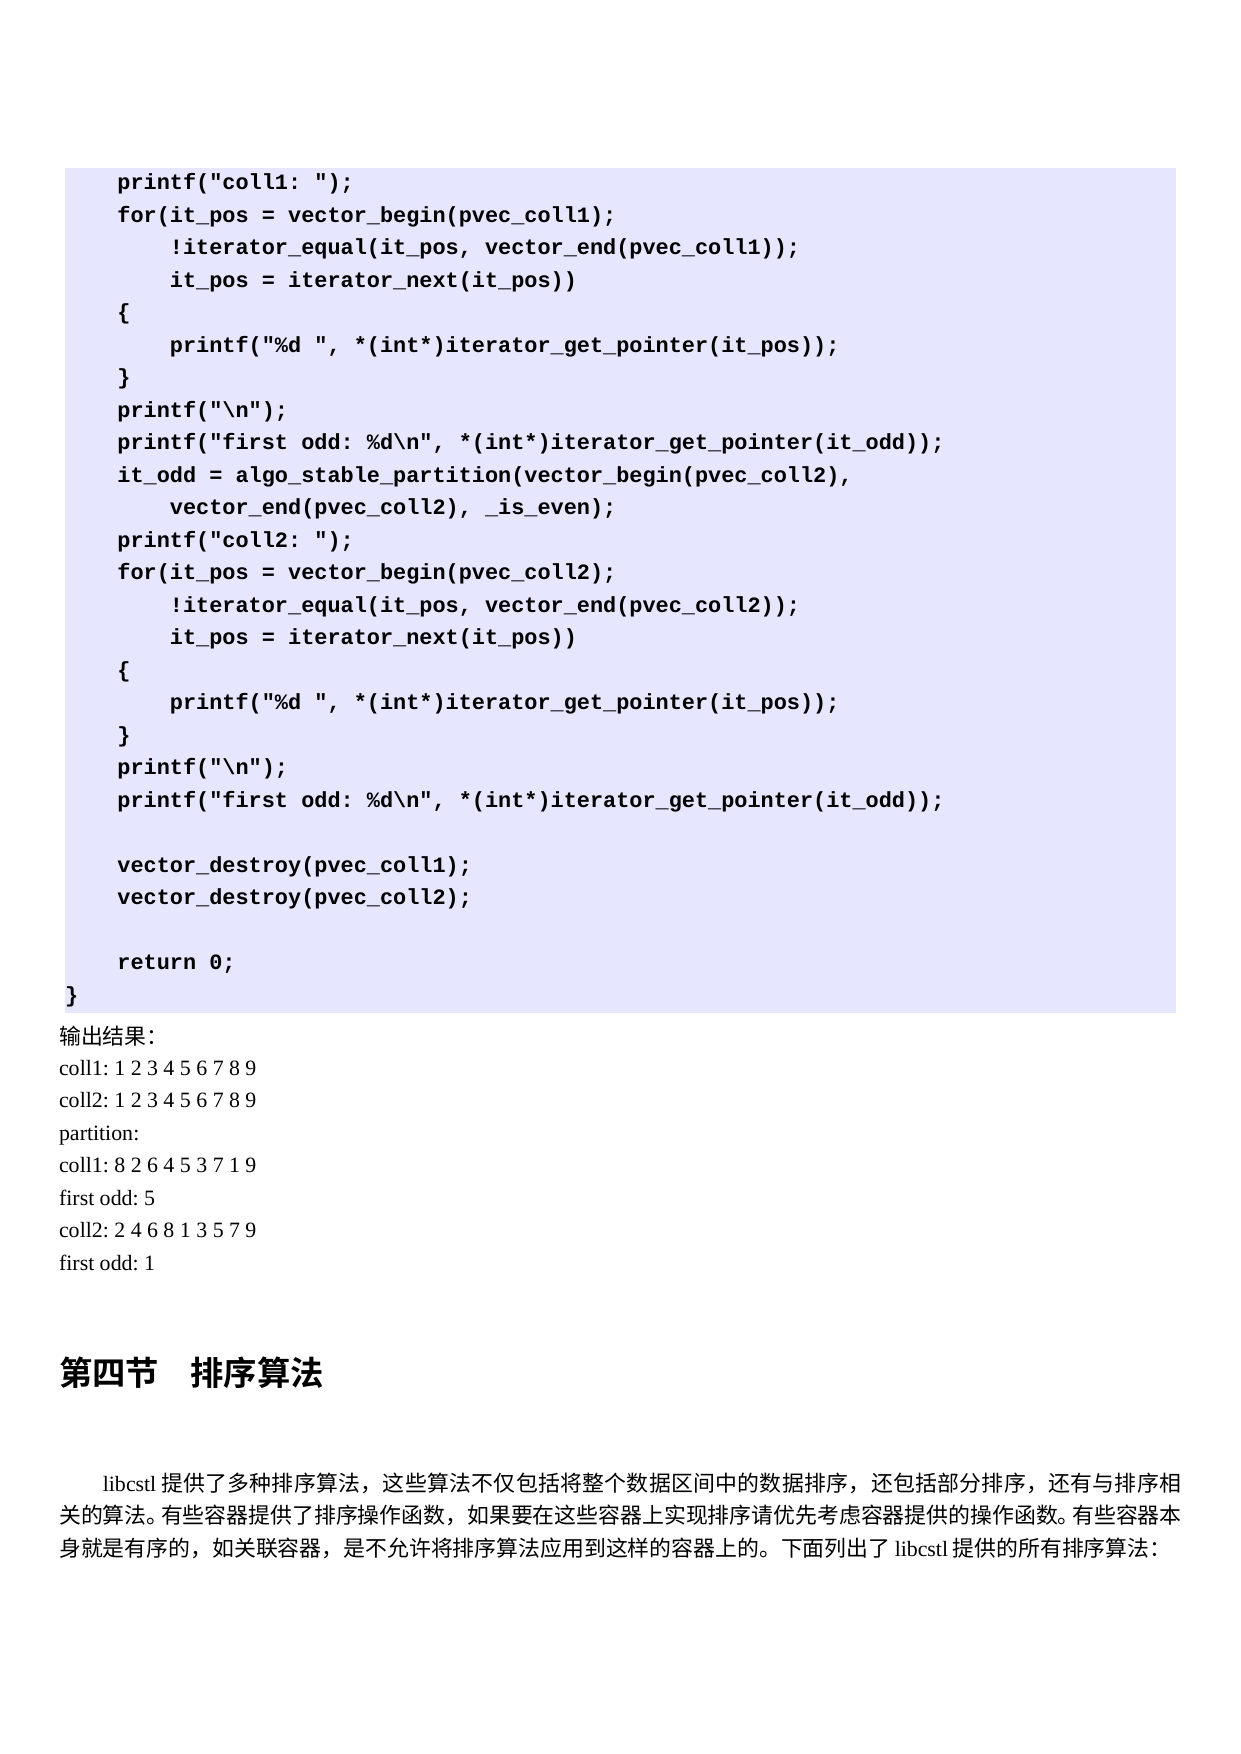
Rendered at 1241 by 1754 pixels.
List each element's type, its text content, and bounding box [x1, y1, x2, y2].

text first odd: 5 [59, 1181, 1181, 1213]
text coll1: 8 2 6 4 5 3 7 1 9 [59, 1148, 1181, 1181]
text partition: [59, 1116, 1181, 1148]
text coll2: 2 4 6 8 1 3 5 7 9 [59, 1213, 1181, 1246]
text 输出结果： [59, 1020, 1181, 1051]
subtitle 排序算法 [59, 1338, 1181, 1403]
text coll1: 1 2 3 4 5 6 7 8 9 [59, 1051, 1181, 1083]
table_header printf("coll1: "); for(it_pos = vector_begin(pvec_coll1); !iterator_equal(it_pos, vector_end(pvec_coll1)); it_pos = iterator_next(it_pos)) { printf("%d ", *(int*)iterator_get_pointer(it_pos)); } printf("\n"); printf("first odd: %d\n", *(int*)iterator_get_pointer(it_odd)); it_odd = algo_stable_partition(vector_begin(pvec_coll2), vector_end(pvec_coll2), _is_even); printf("coll2: "); for(it_pos = vector_begin(pvec_coll2); !iterator_equal(it_pos, vector_end(pvec_coll2)); it_pos = iterator_next(it_pos)) { printf("%d ", *(int*)iterator_get_pointer(it_pos)); } printf("\n"); printf("first odd: %d\n", *(int*)iterator_get_pointer(it_odd)); vector_destroy(pvec_coll1); vector_destroy(pvec_coll2); return 0; } [60, 163, 1181, 1018]
text first odd: 1 [59, 1246, 1181, 1278]
text libcstl提供了多种排序算法，这些算法不仅包括将整个数据区间中的数据排序，还包括部分排序，还有与排序相关的算法。有些容器提供了排序操作函数，如果要在这些容器上实现排序请优先考虑容器提供的操作函数。有些容器本身就是有序的，如关联容器，是不允许将排序算法应用到这样的容器上的。下面列出了libcstl提供的所有排序算法： [59, 1465, 1181, 1563]
text coll2: 1 2 3 4 5 6 7 8 9 [59, 1083, 1181, 1116]
